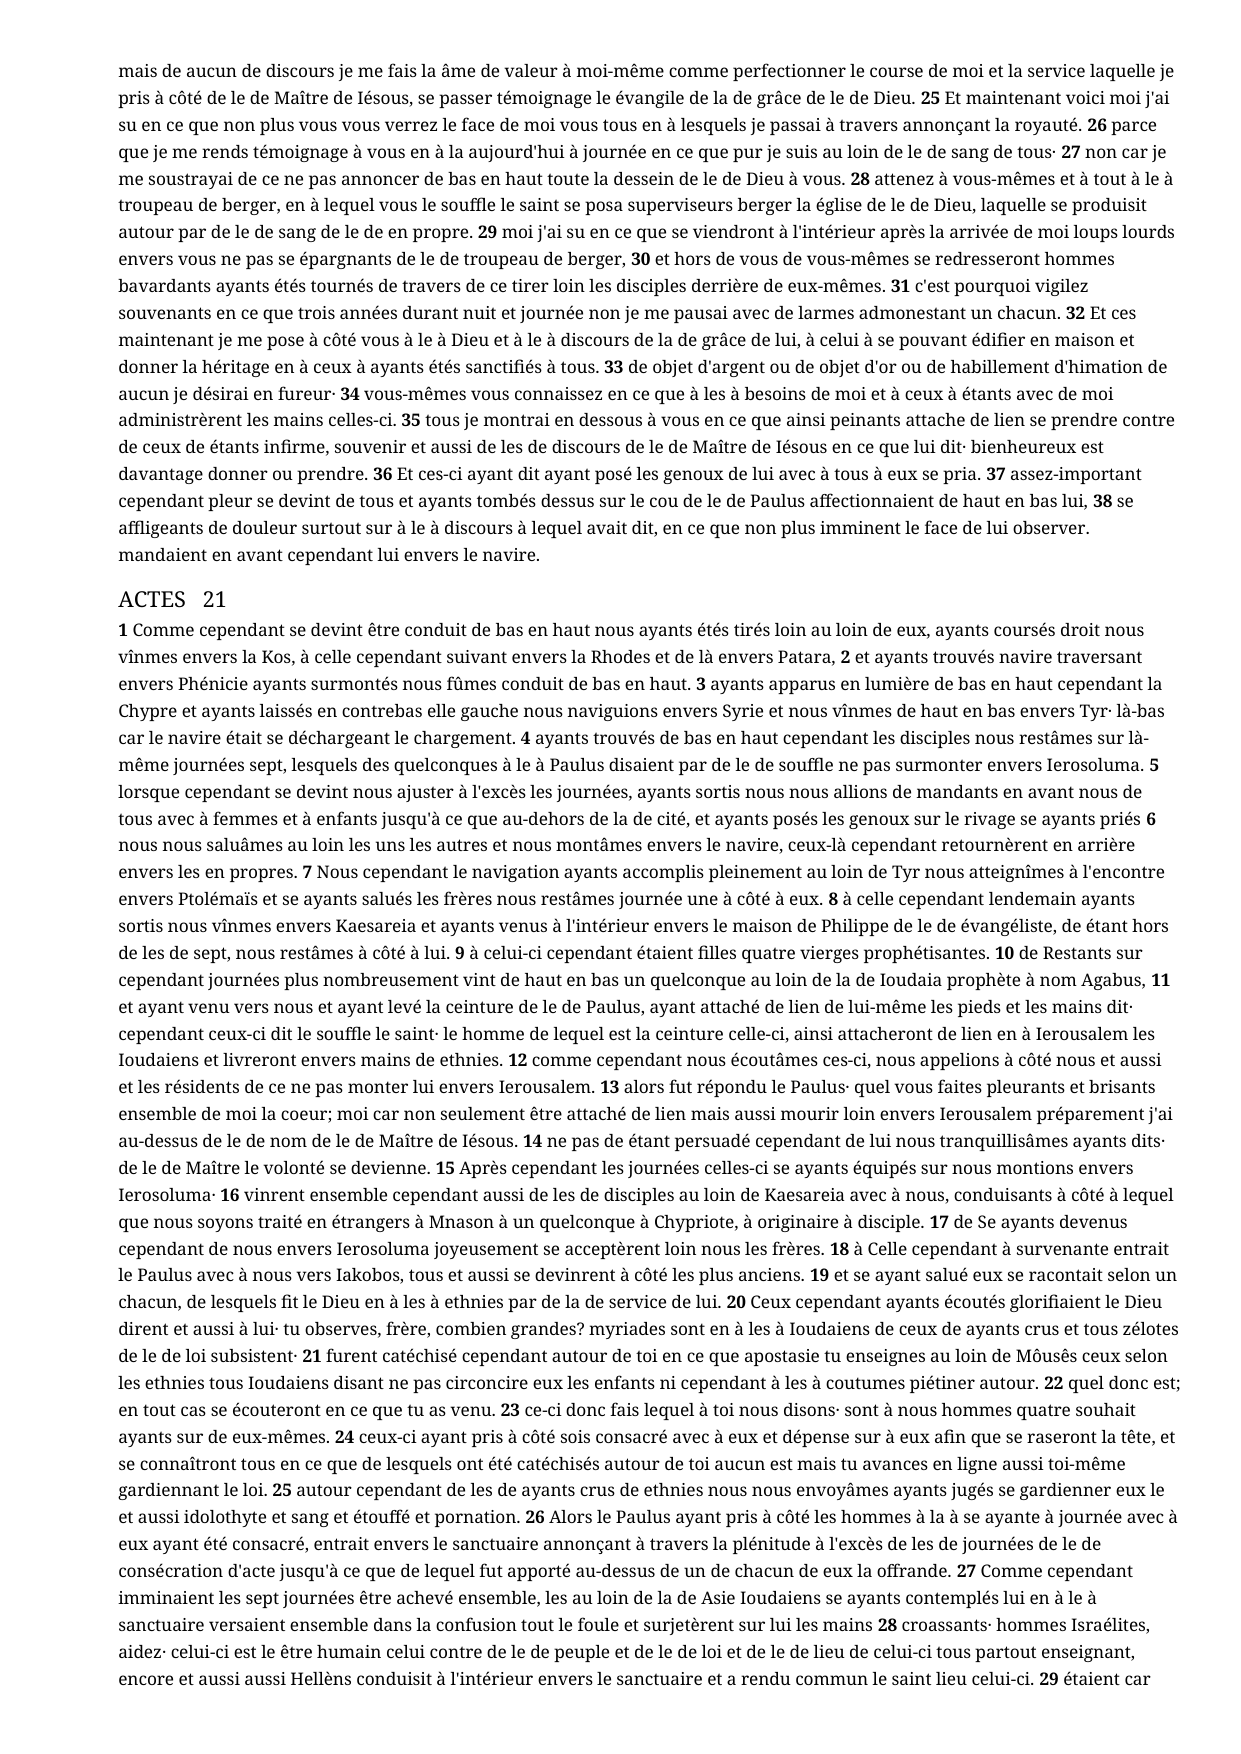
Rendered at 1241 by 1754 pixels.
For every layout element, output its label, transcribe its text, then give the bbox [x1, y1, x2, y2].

text 1 Comme cependant se devint être conduit de bas en haut nous ayants étés tirés loin au loin de eux, ayants coursés droit nous vînmes envers la Kos, à celle cependant suivant envers la Rhodes et de là envers Patara, 2 et ayants trouvés navire traversant envers Phénicie ayants surmontés nous fûmes conduit de bas en haut. 3 ayants apparus en lumière de bas en haut cependant la Chypre et ayants laissés en contrebas elle gauche nous naviguions envers Syrie et nous vînmes de haut en bas envers Tyr· là-bas car le navire était se déchargeant le chargement. 4 ayants trouvés de bas en haut cependant les disciples nous restâmes sur là-même journées sept, lesquels des quelconques à le à Paulus disaient par de le de souffle ne pas surmonter envers Ierosoluma. 5 lorsque cependant se devint nous ajuster à l'excès les journées, ayants sortis nous nous allions de mandants en avant nous de tous avec à femmes et à enfants jusqu'à ce que au-dehors de la de cité, et ayants posés les genoux sur le rivage se ayants priés 6 nous nous saluâmes au loin les uns les autres et nous montâmes envers le navire, ceux-là cependant retournèrent en arrière envers les en propres. 7 Nous cependant le navigation ayants accomplis pleinement au loin de Tyr nous atteignîmes à l'encontre envers Ptolémaïs et se ayants salués les frères nous restâmes journée une à côté à eux. 8 à celle cependant lendemain ayants sortis nous vînmes envers Kaesareia et ayants venus à l'intérieur envers le maison de Philippe de le de évangéliste, de étant hors de les de sept, nous restâmes à côté à lui. 9 à celui-ci cependant étaient filles quatre vierges prophétisantes. 10 de Restants sur cependant journées plus nombreusement vint de haut en bas un quelconque au loin de la de Ioudaia prophète à nom Agabus, 11 et ayant venu vers nous et ayant levé la ceinture de le de Paulus, ayant attaché de lien de lui-même les pieds et les mains dit· cependant ceux-ci dit le souffle le saint· le homme de lequel est la ceinture celle-ci, ainsi attacheront de lien en à Ierousalem les Ioudaiens et livreront envers mains de ethnies. 12 comme cependant nous écoutâmes ces-ci, nous appelions à côté nous et aussi et les résidents de ce ne pas monter lui envers Ierousalem. 13 alors fut répondu le Paulus· quel vous faites pleurants et brisants ensemble de moi la coeur; moi car non seulement être attaché de lien mais aussi mourir loin envers Ierousalem préparement j'ai au-dessus de le de nom de le de Maître de Iésous. 14 ne pas de étant persuadé cependant de lui nous tranquillisâmes ayants dits· de le de Maître le volonté se devienne. 15 Après cependant les journées celles-ci se ayants équipés sur nous montions envers Ierosoluma· 16 vinrent ensemble cependant aussi de les de disciples au loin de Kaesareia avec à nous, conduisants à côté à lequel que nous soyons traité en étrangers à Mnason à un quelconque à Chypriote, à originaire à disciple. 17 de Se ayants devenus cependant de nous envers Ierosoluma joyeusement se acceptèrent loin nous les frères. 18 à Celle cependant à survenante entrait le Paulus avec à nous vers Iakobos, tous et aussi se devinrent à côté les plus anciens. 19 et se ayant salué eux se racontait selon un chacun, de lesquels fit le Dieu en à les à ethnies par de la de service de lui. 20 Ceux cependant ayants écoutés glorifiaient le Dieu dirent et aussi à lui· tu observes, frère, combien grandes? myriades sont en à les à Ioudaiens de ceux de ayants crus et tous zélotes de le de loi subsistent· 21 furent catéchisé cependant autour de toi en ce que apostasie tu enseignes au loin de Môusês ceux selon les ethnies tous Ioudaiens disant ne pas circoncire eux les enfants ni cependant à les à coutumes piétiner autour. 22 quel donc est; en tout cas se écouteront en ce que tu as venu. 23 ce-ci donc fais lequel à toi nous disons· sont à nous hommes quatre souhait ayants sur de eux-mêmes. 24 ceux-ci ayant pris à côté sois consacré avec à eux et dépense sur à eux afin que se raseront la tête, et se connaîtront tous en ce que de lesquels ont été catéchisés autour de toi aucun est mais tu avances en ligne aussi toi-même gardiennant le loi. 25 autour cependant de les de ayants crus de ethnies nous nous envoyâmes ayants jugés se gardienner eux le et aussi idolothyte et sang et étouffé et pornation. 26 Alors le Paulus ayant pris à côté les hommes à la à se ayante à journée avec à eux ayant été consacré, entrait envers le sanctuaire annonçant à travers la plénitude à l'excès de les de journées de le de consécration d'acte jusqu'à ce que de lequel fut apporté au-dessus de un de chacun de eux la offrande. 27 Comme cependant imminaient les sept journées être achevé ensemble, les au loin de la de Asie Ioudaiens se ayants contemplés lui en à le à sanctuaire versaient ensemble dans la confusion tout le foule et surjetèrent sur lui les mains 28 croassants· hommes Israélites, aidez· celui-ci est le être humain celui contre de le de peuple et de le de loi et de le de lieu de celui-ci tous partout enseignant, encore et aussi aussi Hellèns conduisit à l'intérieur envers le sanctuaire et a rendu commun le saint lieu celui-ci. 29 étaient car [118, 618, 1181, 1690]
text mais de aucun de discours je me fais la âme de valeur à moi-même comme perfectionner le course de moi et la service laquelle je pris à côté de le de Maître de Iésous, se passer témoignage le évangile de la de grâce de le de Dieu. 25 Et maintenant voici moi j'ai su en ce que non plus vous vous verrez le face de moi vous tous en à lesquels je passai à travers annonçant la royauté. 26 parce que je me rends témoignage à vous en à la aujourd'hui à journée en ce que pur je suis au loin de le de sang de tous· 27 non car je me soustrayai de ce ne pas annoncer de bas en haut toute la dessein de le de Dieu à vous. 28 attenez à vous-mêmes et à tout à le à troupeau de berger, en à lequel vous le souffle le saint se posa superviseurs berger la église de le de Dieu, laquelle se produisit autour par de le de sang de le de en propre. 29 moi j'ai su en ce que se viendront à l'intérieur après la arrivée de moi loups lourds envers vous ne pas se épargnants de le de troupeau de berger, 30 et hors de vous de vous-mêmes se redresseront hommes bavardants ayants étés tournés de travers de ce tirer loin les disciples derrière de eux-mêmes. 31 c'est pourquoi vigilez souvenants en ce que trois années durant nuit et journée non je me pausai avec de larmes admonestant un chacun. 32 Et ces maintenant je me pose à côté vous à le à Dieu et à le à discours de la de grâce de lui, à celui à se pouvant édifier en maison et donner la héritage en à ceux à ayants étés sanctifiés à tous. 33 de objet d'argent ou de objet d'or ou de habillement d'himation de aucun je désirai en fureur· 34 vous-mêmes vous connaissez en ce que à les à besoins de moi et à ceux à étants avec de moi administrèrent les mains celles-ci. 35 tous je montrai en dessous à vous en ce que ainsi peinants attache de lien se prendre contre de ceux de étants infirme, souvenir et aussi de les de discours de le de Maître de Iésous en ce que lui dit· bienheureux est davantage donner ou prendre. 36 Et ces-ci ayant dit ayant posé les genoux de lui avec à tous à eux se pria. 37 assez-important cependant pleur se devint de tous et ayants tombés dessus sur le cou de le de Paulus affectionnaient de haut en bas lui, 38 se affligeants de douleur surtout sur à le à discours à lequel avait dit, en ce que non plus imminent le face de lui observer. mandaient en avant cependant lui envers le navire. [118, 59, 1181, 566]
text ACTES 21 [118, 584, 1181, 614]
